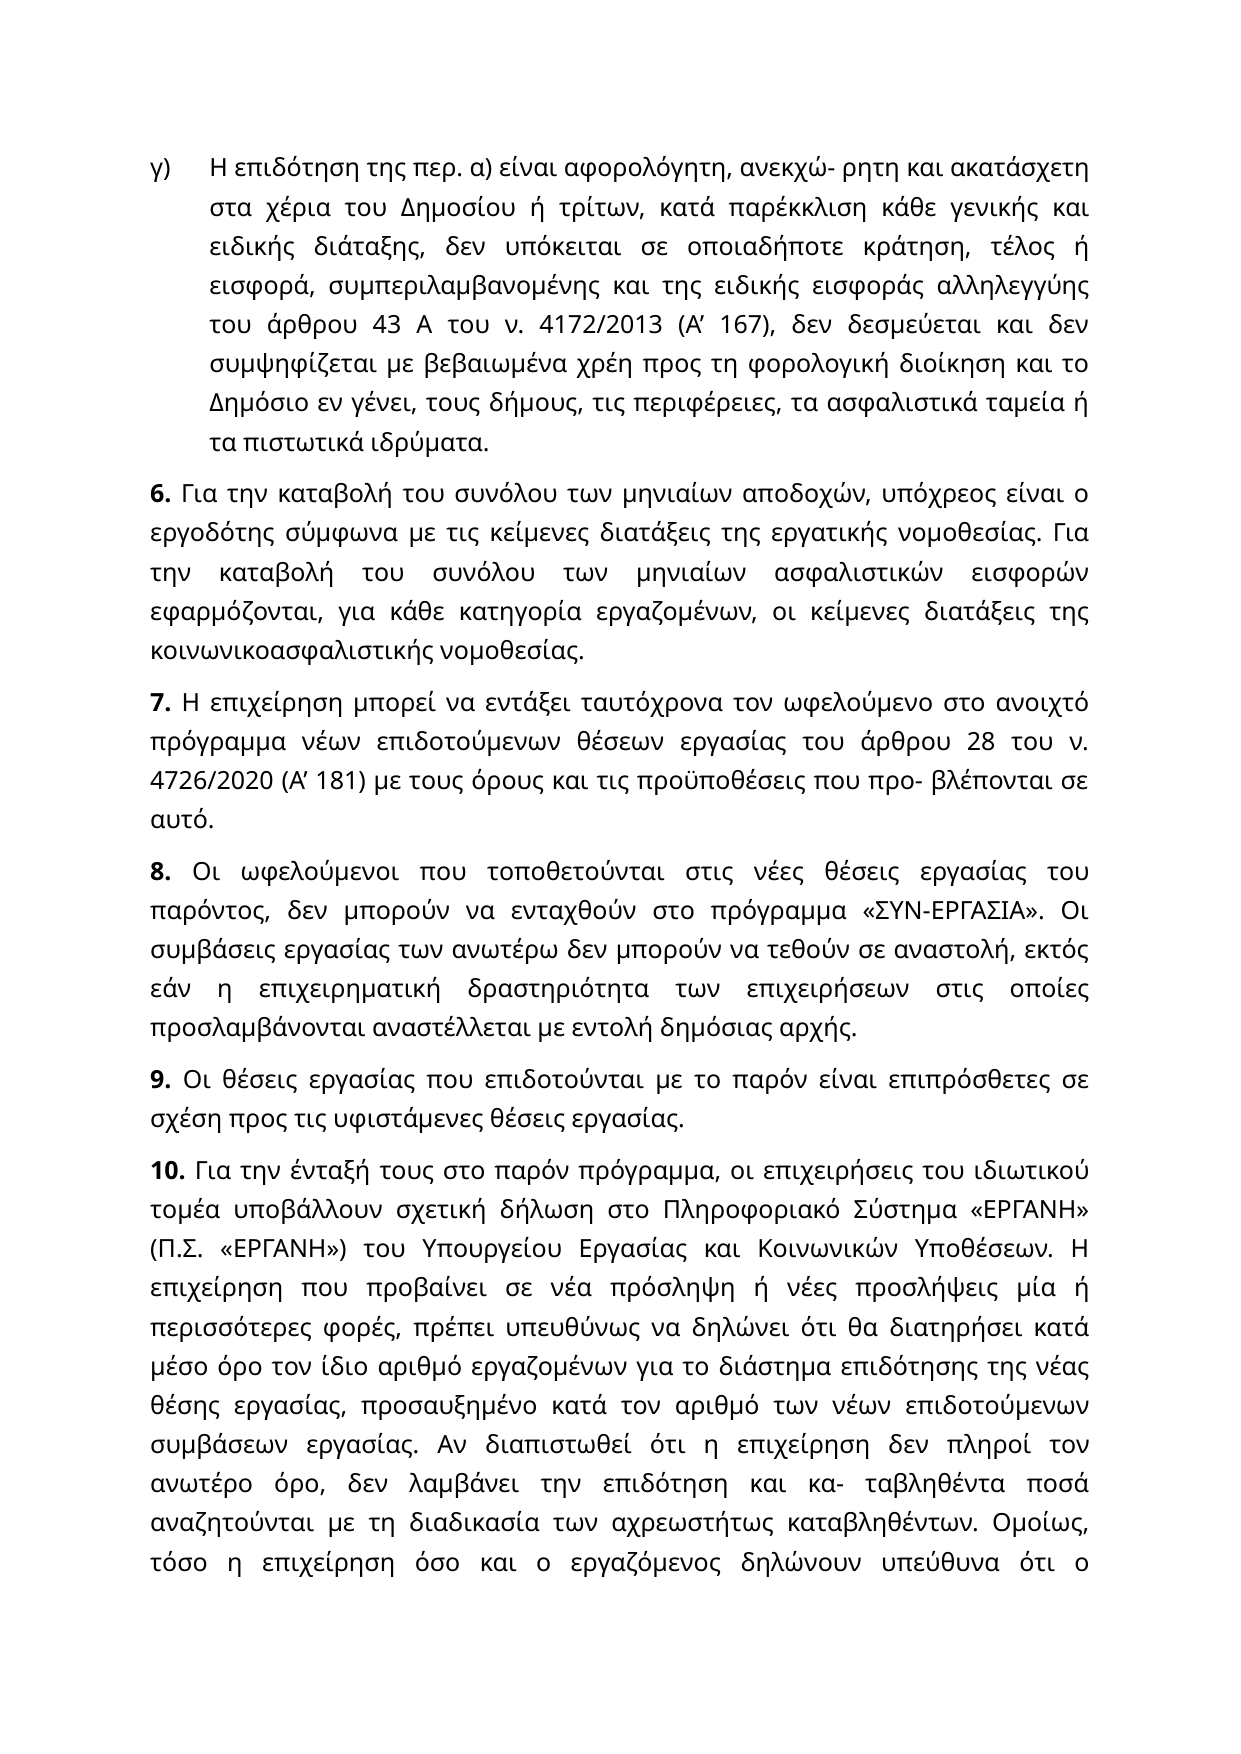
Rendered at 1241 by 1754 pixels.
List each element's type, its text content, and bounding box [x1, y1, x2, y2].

text 6. Για την καταβολή του συνόλου των μηνιαίων αποδοχών, υπόχρεος είναι ο εργοδότης σύμφωνα με τις κείμενες διατάξεις της εργατικής νομοθεσίας. Για την καταβολή του συνόλου των μηνιαίων ασφαλιστικών εισφορών εφαρμόζονται, για κάθε κατηγορία εργαζομένων, οι κείμενες διατάξεις της κοινωνικοασφαλιστικής νομοθεσίας. [150, 476, 1090, 667]
text 10. Για την ένταξή τους στο παρόν πρόγραμμα, οι επιχειρήσεις του ιδιωτικού τομέα υποβάλλουν σχετική δήλωση στο Πληροφοριακό Σύστημα «ΕΡΓΑΝΗ» (Π.Σ. «ΕΡΓΑΝΗ») του Υπουργείου Εργασίας και Κοινωνικών Υποθέσεων. Η επιχείρηση που προβαίνει σε νέα πρόσληψη ή νέες προσλήψεις μία ή περισσότερες φορές, πρέπει υπευθύνως να δηλώνει ότι θα διατηρήσει κατά μέσο όρο τον ίδιο αριθμό εργαζομένων για το διάστημα επιδότησης της νέας θέσης εργασίας, προσαυξημένο κατά τον αριθμό των νέων επιδοτούμενων συμβάσεων εργασίας. Αν διαπιστωθεί ότι η επιχείρηση δεν πληροί τον ανωτέρο όρο, δεν λαμβάνει την επιδότηση και κα- ταβληθέντα ποσά αναζητούνται με τη διαδικασία των αχρεωστήτως καταβληθέντων. Ομοίως, τόσο η επιχείρηση όσο και ο εργαζόμενος δηλώνουν υπεύθυνα ότι ο [150, 1152, 1090, 1578]
text 7. Η επιχείρηση μπορεί να εντάξει ταυτόχρονα τον ωφελούμενο στο ανοιχτό πρόγραμμα νέων επιδοτούμενων θέσεων εργασίας του άρθρου 28 του ν. 4726/2020 (Α’ 181) με τους όρους και τις προϋποθέσεις που προ- βλέπονται σε αυτό. [150, 684, 1090, 836]
text 8. Οι ωφελούμενοι που τοποθετούνται στις νέες θέσεις εργασίας του παρόντος, δεν μπορούν να ενταχθούν στο πρόγραμμα «ΣΥΝ-ΕΡΓΑΣΙΑ». Οι συμβάσεις εργασίας των ανωτέρω δεν μπορούν να τεθούν σε αναστολή, εκτός εάν η επιχειρηματική δραστηριότητα των επιχειρήσεων στις οποίες προσλαμβάνονται αναστέλλεται με εντολή δημόσιας αρχής. [150, 853, 1090, 1044]
list γ) Η επιδότηση της περ. α) είναι αφορολόγητη, ανεκχώ- ρητη και ακατάσχετη στα χέρια του Δημοσίου ή τρίτων, κατά παρέκκλιση κάθε γενικής και ειδικής διάταξης, δεν υπόκειται σε οποιαδήποτε κράτηση, τέλος ή εισφορά, συμπεριλαμβανομένης και της ειδικής εισφοράς αλληλεγγύης του άρθρου 43 Α του ν. 4172/2013 (Α’ 167), δεν δεσμεύεται και δεν συμψηφίζεται με βεβαιωμένα χρέη προς τη φορολογική διοίκηση και το Δημόσιο εν γένει, τους δήμους, τις περιφέρειες, τα ασφαλιστικά ταμεία ή τα πιστωτικά ιδρύματα. [150, 150, 1090, 458]
text 9. Οι θέσεις εργασίας που επιδοτούνται με το παρόν είναι επιπρόσθετες σε σχέση προς τις υφιστάμενες θέσεις εργασίας. [150, 1062, 1090, 1135]
